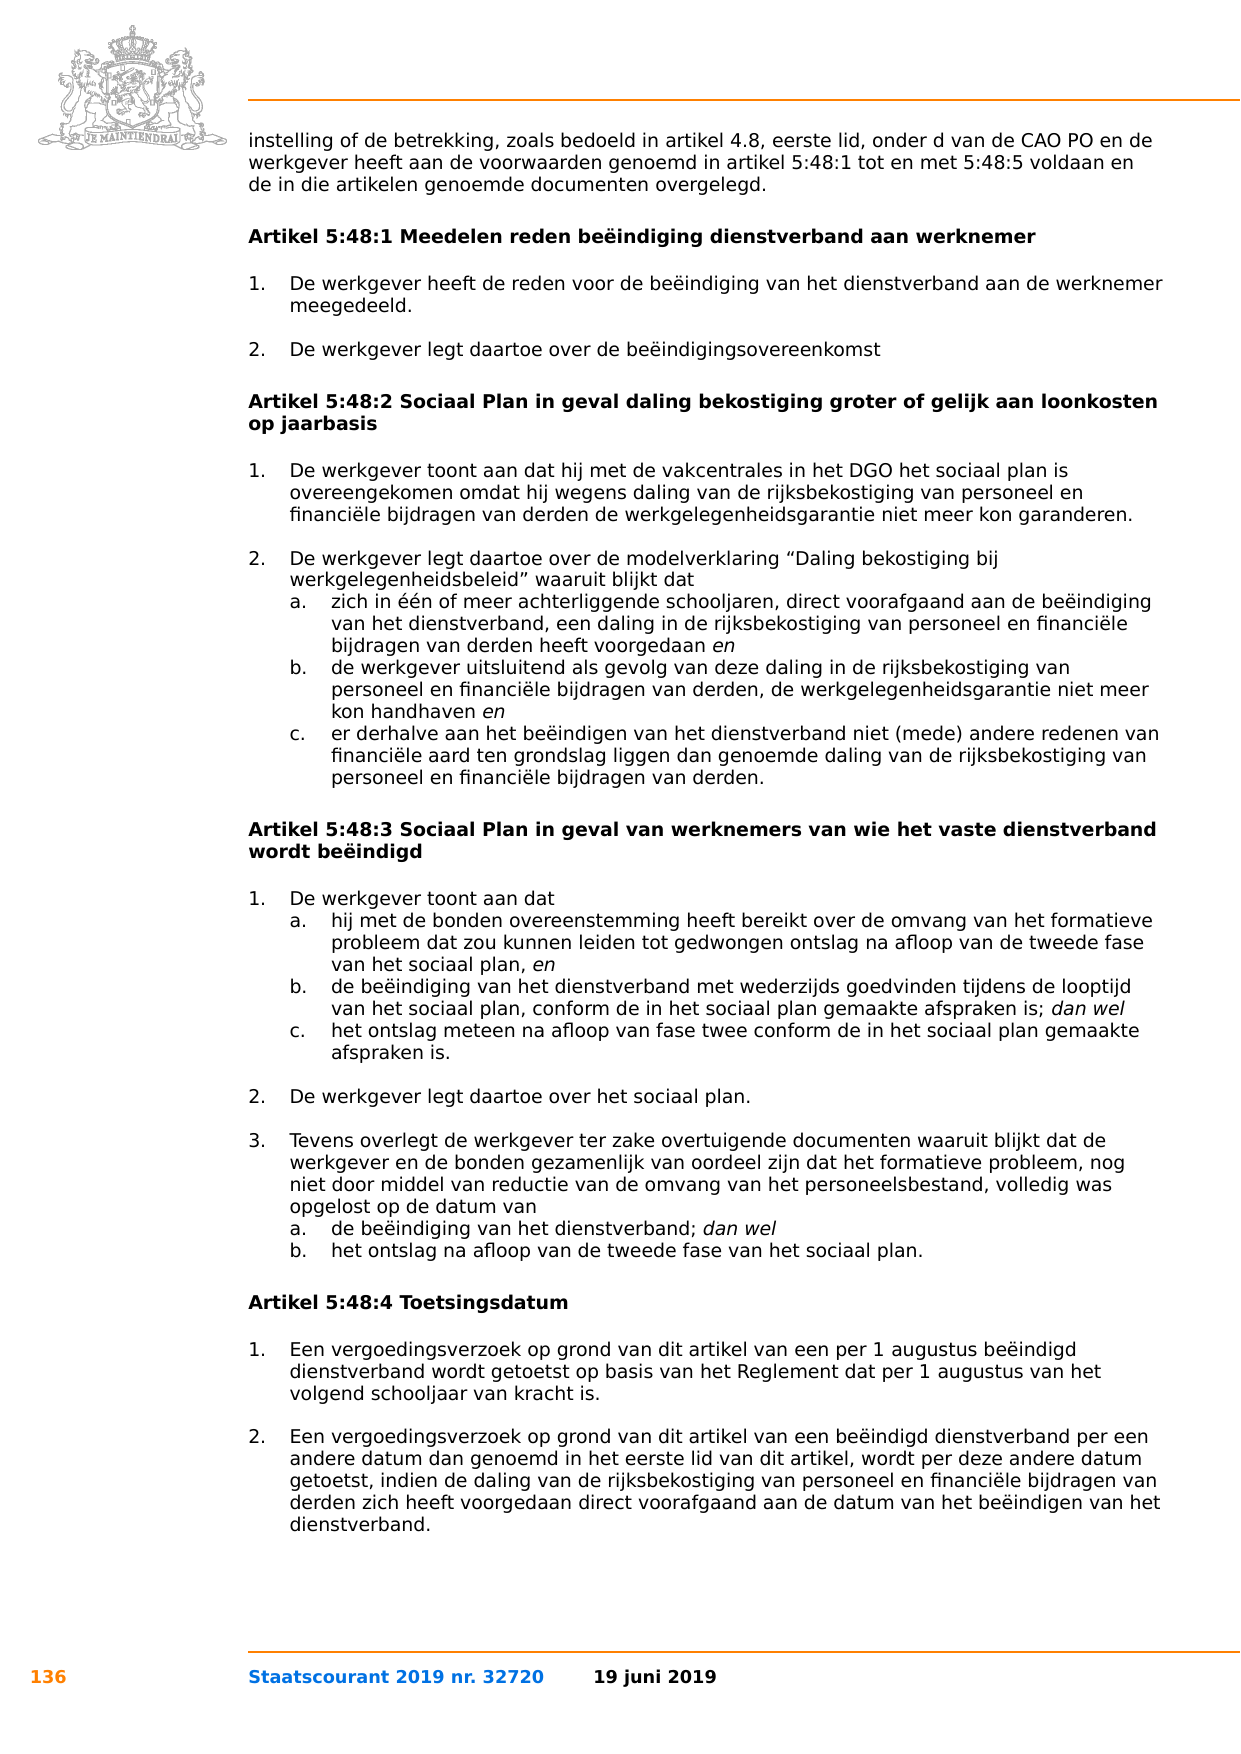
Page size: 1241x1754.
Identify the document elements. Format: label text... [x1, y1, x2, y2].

text c. het ontslag meteen na afloop van fase twee conform de in het sociaal plan gemaakte afspraken is. [289, 1020, 1163, 1064]
text c. er derhalve aan het beëindigen van het dienstverband niet (mede) andere redenen van financiële aard ten grondslag liggen dan genoemde daling van de rijksbekostiging van personeel en financiële bijdragen van derden. [289, 723, 1163, 789]
text instelling of de betrekking, zoals bedoeld in artikel 4.8, eerste lid, onder d van de CAO PO en de werkgever heeft aan de voorwaarden genoemd in artikel 5:48:1 tot en met 5:48:5 voldaan en de in die artikelen genoemde documenten overgelegd. [248, 130, 1163, 196]
text 1. De werkgever toont aan dat [248, 888, 1163, 910]
text b. het ontslag na afloop van de tweede fase van het sociaal plan. [289, 1239, 1163, 1262]
subtitle Artikel 5:48:3 Sociaal Plan in geval van werknemers van wie het vaste dienstverband wordt beëindigd [248, 819, 1163, 863]
subtitle Artikel 5:48:1 Meedelen reden beëindiging dienstverband aan werknemer [248, 226, 1163, 248]
text 3. Tevens overlegt de werkgever ter zake overtuigende documenten waaruit blijkt dat de werkgever en de bonden gezamenlijk van oordeel zijn dat het formatieve probleem, nog niet door middel van reductie van de omvang van het personeelsbestand, volledig was opgelost op de datum van [248, 1130, 1163, 1218]
text a. hij met de bonden overeenstemming heeft bereikt over de omvang van het formatieve probleem dat zou kunnen leiden tot gedwongen ontslag na afloop van de tweede fase van het sociaal plan, en [289, 910, 1163, 976]
text a. zich in één of meer achterliggende schooljaren, direct voorafgaand aan de beëindiging van het dienstverband, een daling in de rijksbekostiging van personeel en financiële bijdragen van derden heeft voorgedaan en [289, 591, 1163, 657]
subtitle Artikel 5:48:2 Sociaal Plan in geval daling bekostiging groter of gelijk aan loonkosten op jaarbasis [248, 391, 1163, 434]
text a. de beëindiging van het dienstverband; dan wel [289, 1218, 1163, 1239]
subtitle Artikel 5:48:4 Toetsingsdatum [248, 1292, 1163, 1313]
text 1. Een vergoedingsverzoek op grond van dit artikel van een per 1 augustus beëindigd dienstverband wordt getoetst op basis van het Reglement dat per 1 augustus van het volgend schooljaar van kracht is. [248, 1338, 1163, 1404]
text 2. De werkgever legt daartoe over de modelverklaring “Daling bekostiging bij werkgelegenheidsbeleid” waaruit blijkt dat [248, 547, 1163, 591]
text 1. De werkgever toont aan dat hij met de vakcentrales in het DGO het sociaal plan is overeengekomen omdat hij wegens daling van de rijksbekostiging van personeel en financiële bijdragen van derden de werkgelegenheidsgarantie niet meer kon garanderen. [248, 459, 1163, 526]
text 1. De werkgever heeft de reden voor de beëindiging van het dienstverband aan de werknemer meegedeeld. [248, 273, 1163, 317]
text 2. De werkgever legt daartoe over de beëindigingsovereenkomst [248, 339, 1163, 361]
picture [38, 25, 227, 150]
text b. de werkgever uitsluitend als gevolg van deze daling in de rijksbekostiging van personeel en financiële bijdragen van derden, de werkgelegenheidsgarantie niet meer kon handhaven en [289, 657, 1163, 723]
text 2. Een vergoedingsverzoek op grond van dit artikel van een beëindigd dienstverband per een andere datum dan genoemd in het eerste lid van dit artikel, wordt per deze andere datum getoetst, indien de daling van de rijksbekostiging van personeel en financiële bijdragen van derden zich heeft voorgedaan direct voorafgaand aan de datum van het beëindigen van het dienstverband. [248, 1426, 1163, 1536]
text 2. De werkgever legt daartoe over het sociaal plan. [248, 1086, 1163, 1108]
text b. de beëindiging van het dienstverband met wederzijds goedvinden tijdens de looptijd van het sociaal plan, conform de in het sociaal plan gemaakte afspraken is; dan wel [289, 976, 1163, 1020]
